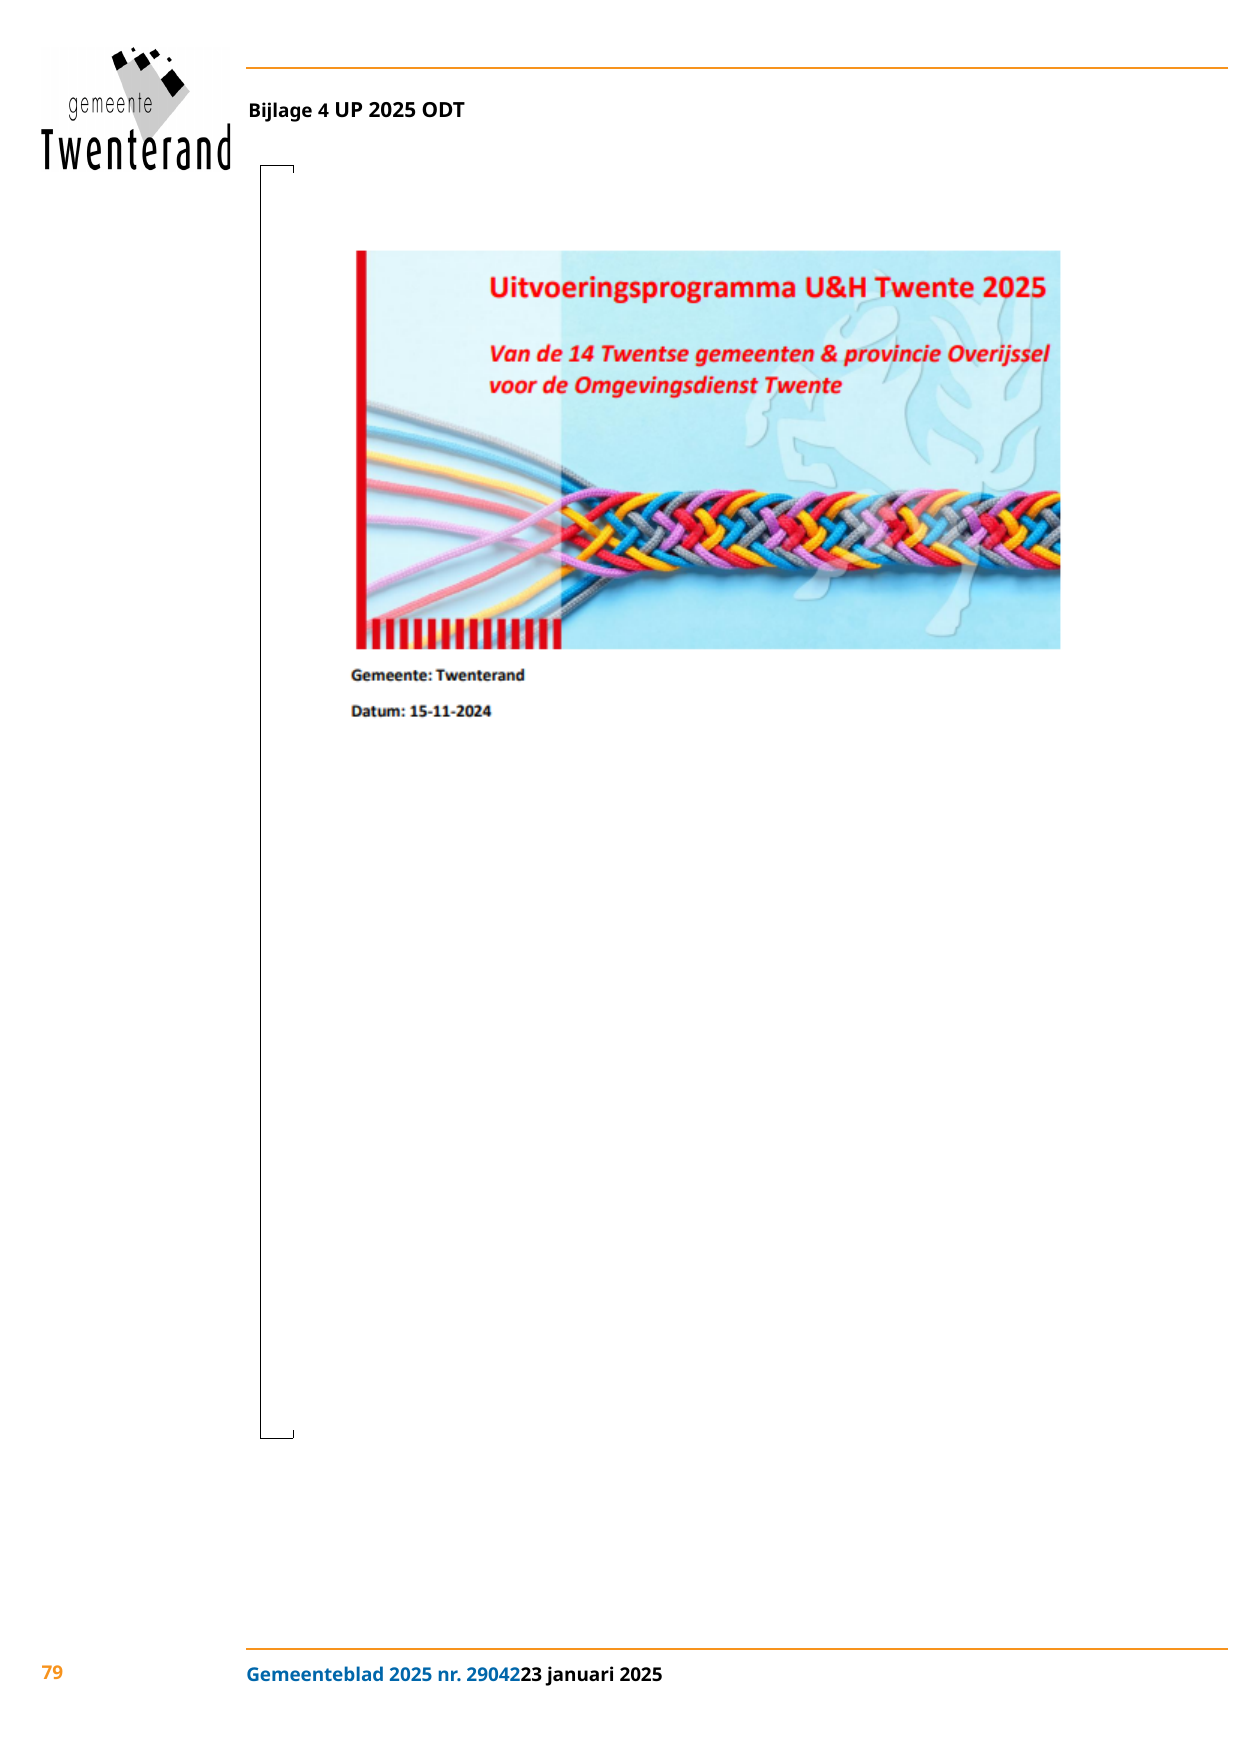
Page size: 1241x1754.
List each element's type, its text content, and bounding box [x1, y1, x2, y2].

picture [268, 173, 1155, 1430]
picture [41, 47, 231, 172]
text Bijlage 4 UP 2025 ODT [248, 95, 1152, 123]
